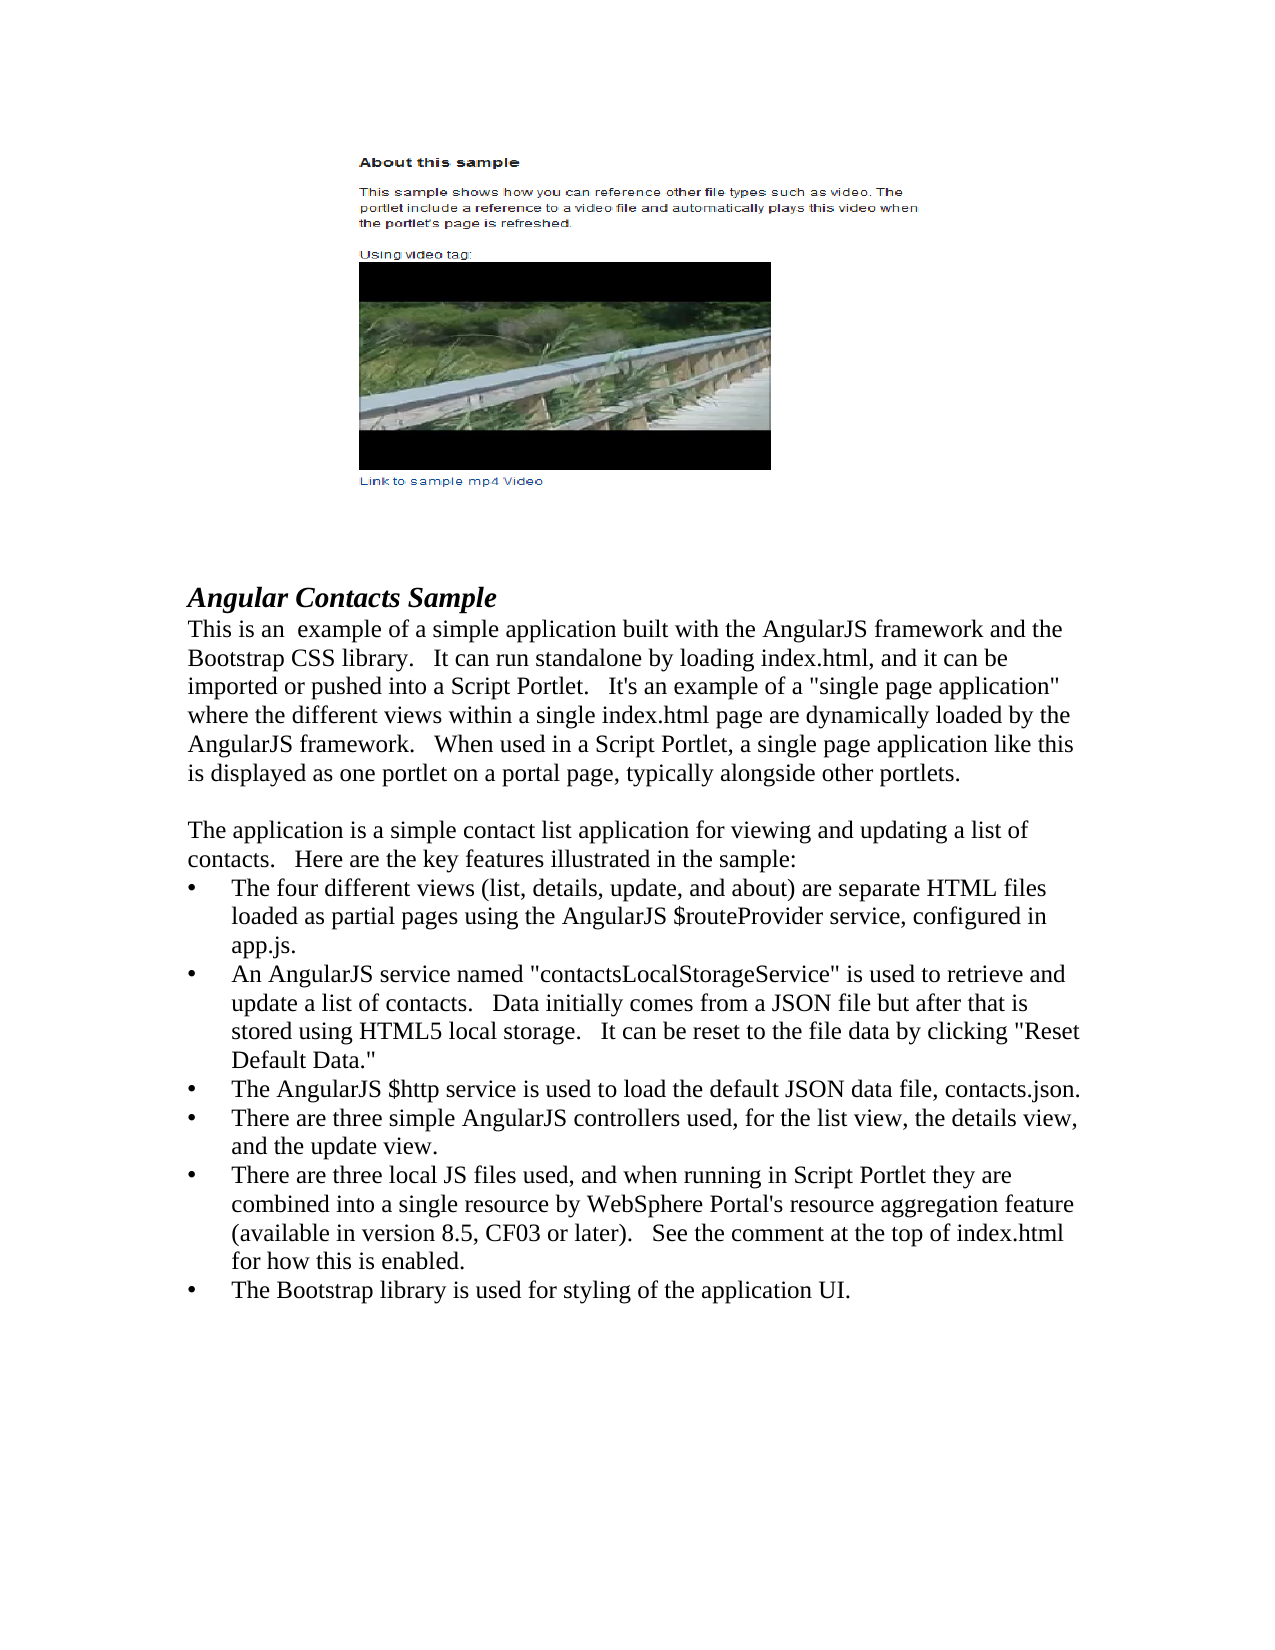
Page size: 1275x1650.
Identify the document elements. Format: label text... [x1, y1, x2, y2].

text Angular Contacts Sample [187, 580, 1087, 614]
list The Bootstrap library is used for styling of the application UI. [187, 1275, 1087, 1304]
list The four different views (list, details, update, and about) are separate HTML files loaded as partial pages using the AngularJS $routeProvider service, configured in app.js. [187, 873, 1087, 959]
picture [347, 150, 928, 490]
list An AngularJS service named "contactsLocalStorageService" is used to retrieve and update a list of contacts. Data initially comes from a JSON file but after that is stored using HTML5 local storage. It can be reset to the file data by clicking "Reset Default Data." [187, 959, 1087, 1074]
list There are three simple AngularJS controllers used, for the list view, the details view, and the update view. [187, 1103, 1087, 1160]
text This is an example of a simple application built with the AngularJS framework and the Bootstrap CSS library. It can run standalone by loading index.html, and it can be imported or pushed into a Script Portlet. It's an example of a "single page application" where the different views within a single index.html page are dynamically loaded by the AngularJS framework. When used in a Script Portlet, a single page application like this is displayed as one portlet on a portal page, typically alongside other portlets. [187, 614, 1087, 786]
text The application is a simple contact list application for viewing and updating a list of contacts. Here are the key features illustrated in the sample: [187, 815, 1087, 873]
list The AngularJS $http service is used to load the default JSON data file, contacts.json. [187, 1074, 1087, 1103]
list There are three local JS files used, and when running in Script Portlet they are combined into a single resource by WebSphere Portal's resource aggregation feature (available in version 8.5, CF03 or later). See the comment at the top of index.html for how this is enabled. [187, 1160, 1087, 1275]
